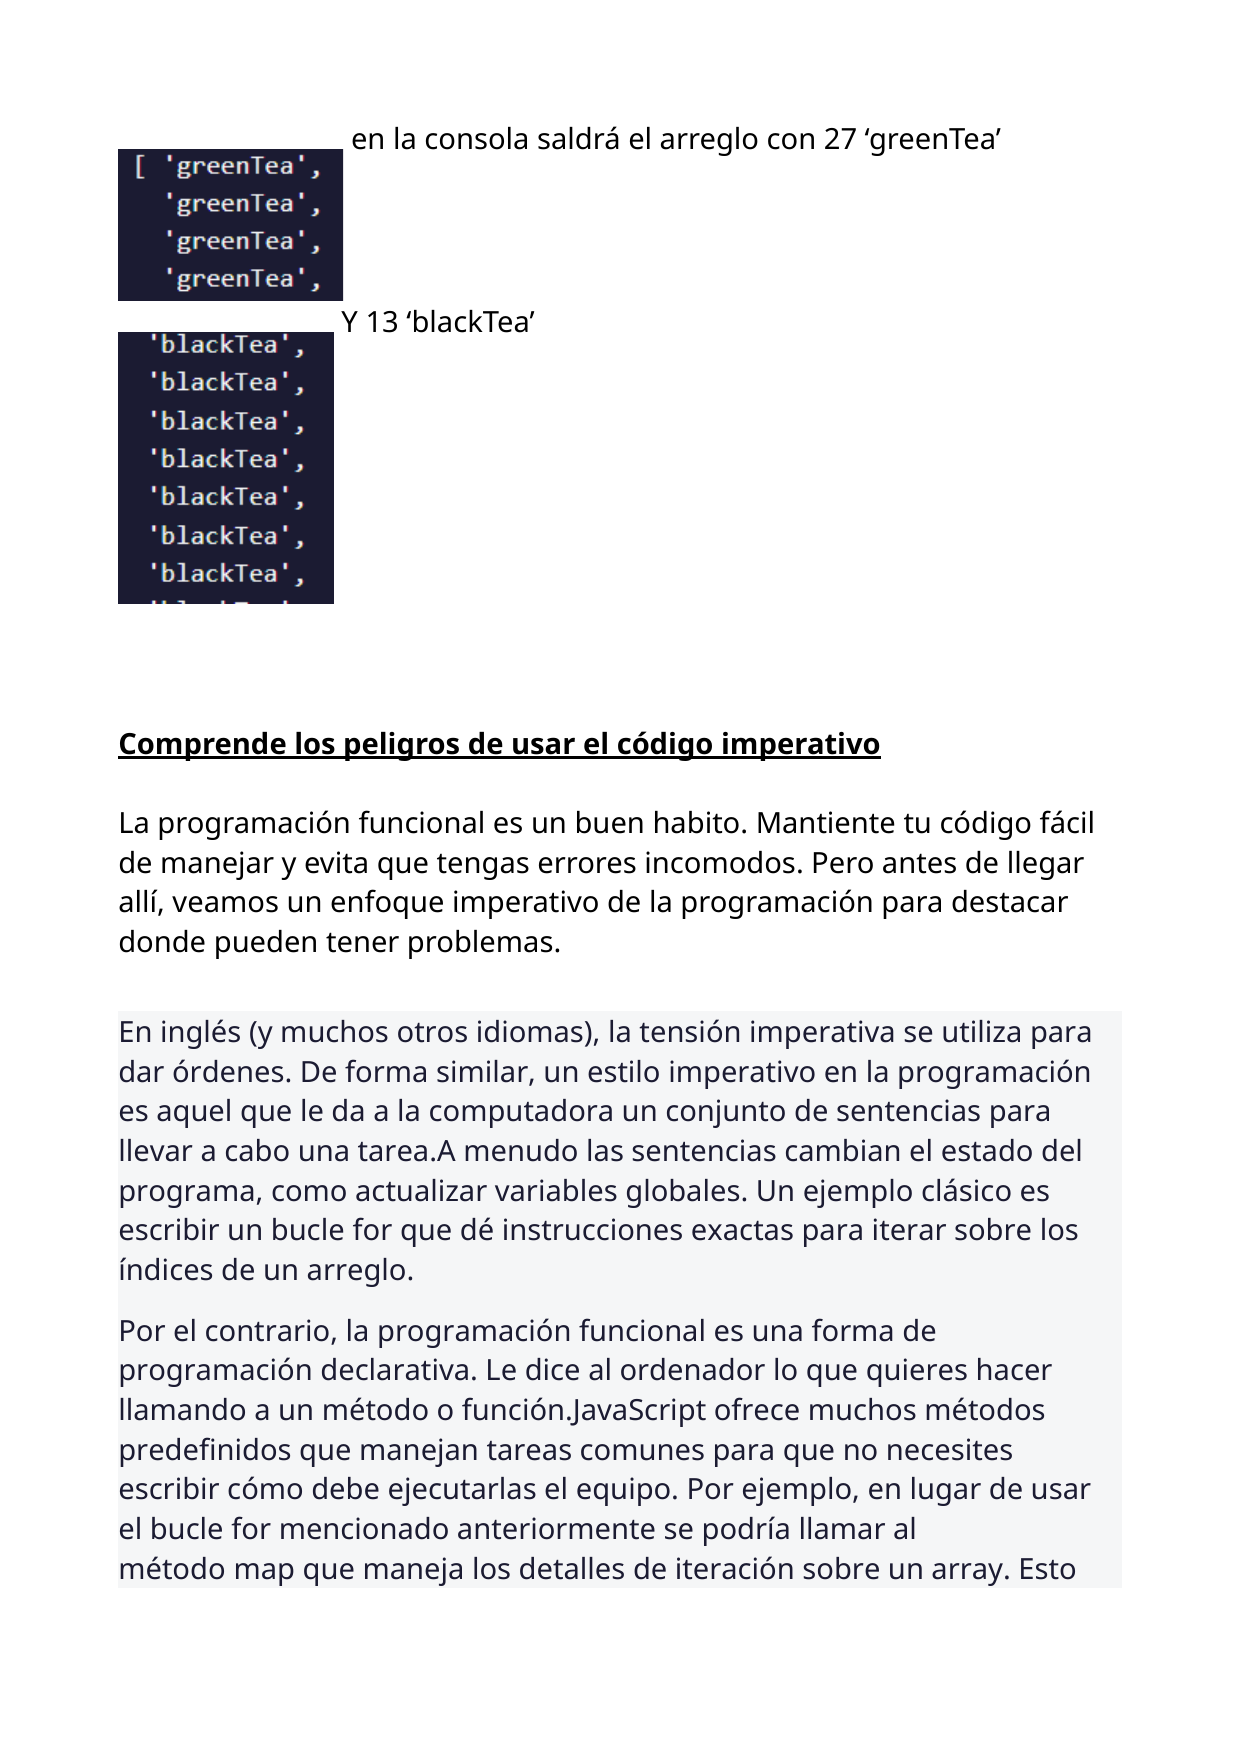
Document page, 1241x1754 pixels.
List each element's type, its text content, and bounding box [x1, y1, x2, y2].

text Por el contrario, la programación funcional es una forma de programación declarativa. Le dice al ordenador lo que quieres hacer llamando a un método o función.JavaScript ofrece muchos métodos predefinidos que manejan tareas comunes para que no necesites escribir cómo debe ejecutarlas el equipo. Por ejemplo, en lugar de usar el bucle for mencionado anteriormente se podría llamar al método map que maneja los detalles de iteración sobre un array. Esto [118, 1310, 1122, 1588]
text Comprende los peligros de usar el código imperativo [118, 723, 1122, 763]
text en la consola saldrá el arreglo con 27 ‘greenTea’ [118, 118, 1122, 301]
text En inglés (y muchos otros idiomas), la tensión imperativa se utiliza para dar órdenes. De forma similar, un estilo imperativo en la programación es aquel que le da a la computadora un conjunto de sentencias para llevar a cabo una tarea.A menudo las sentencias cambian el estado del programa, como actualizar variables globales. Un ejemplo clásico es escribir un bucle for que dé instrucciones exactas para iterar sobre los índices de un arreglo. [118, 1011, 1122, 1289]
text La programación funcional es un buen habito. Mantiente tu código fácil de manejar y evita que tengas errores incomodos. Pero antes de llegar allí, veamos un enfoque imperativo de la programación para destacar donde pueden tener problemas. [118, 802, 1122, 961]
text Y 13 ‘blackTea’ [118, 301, 1122, 604]
